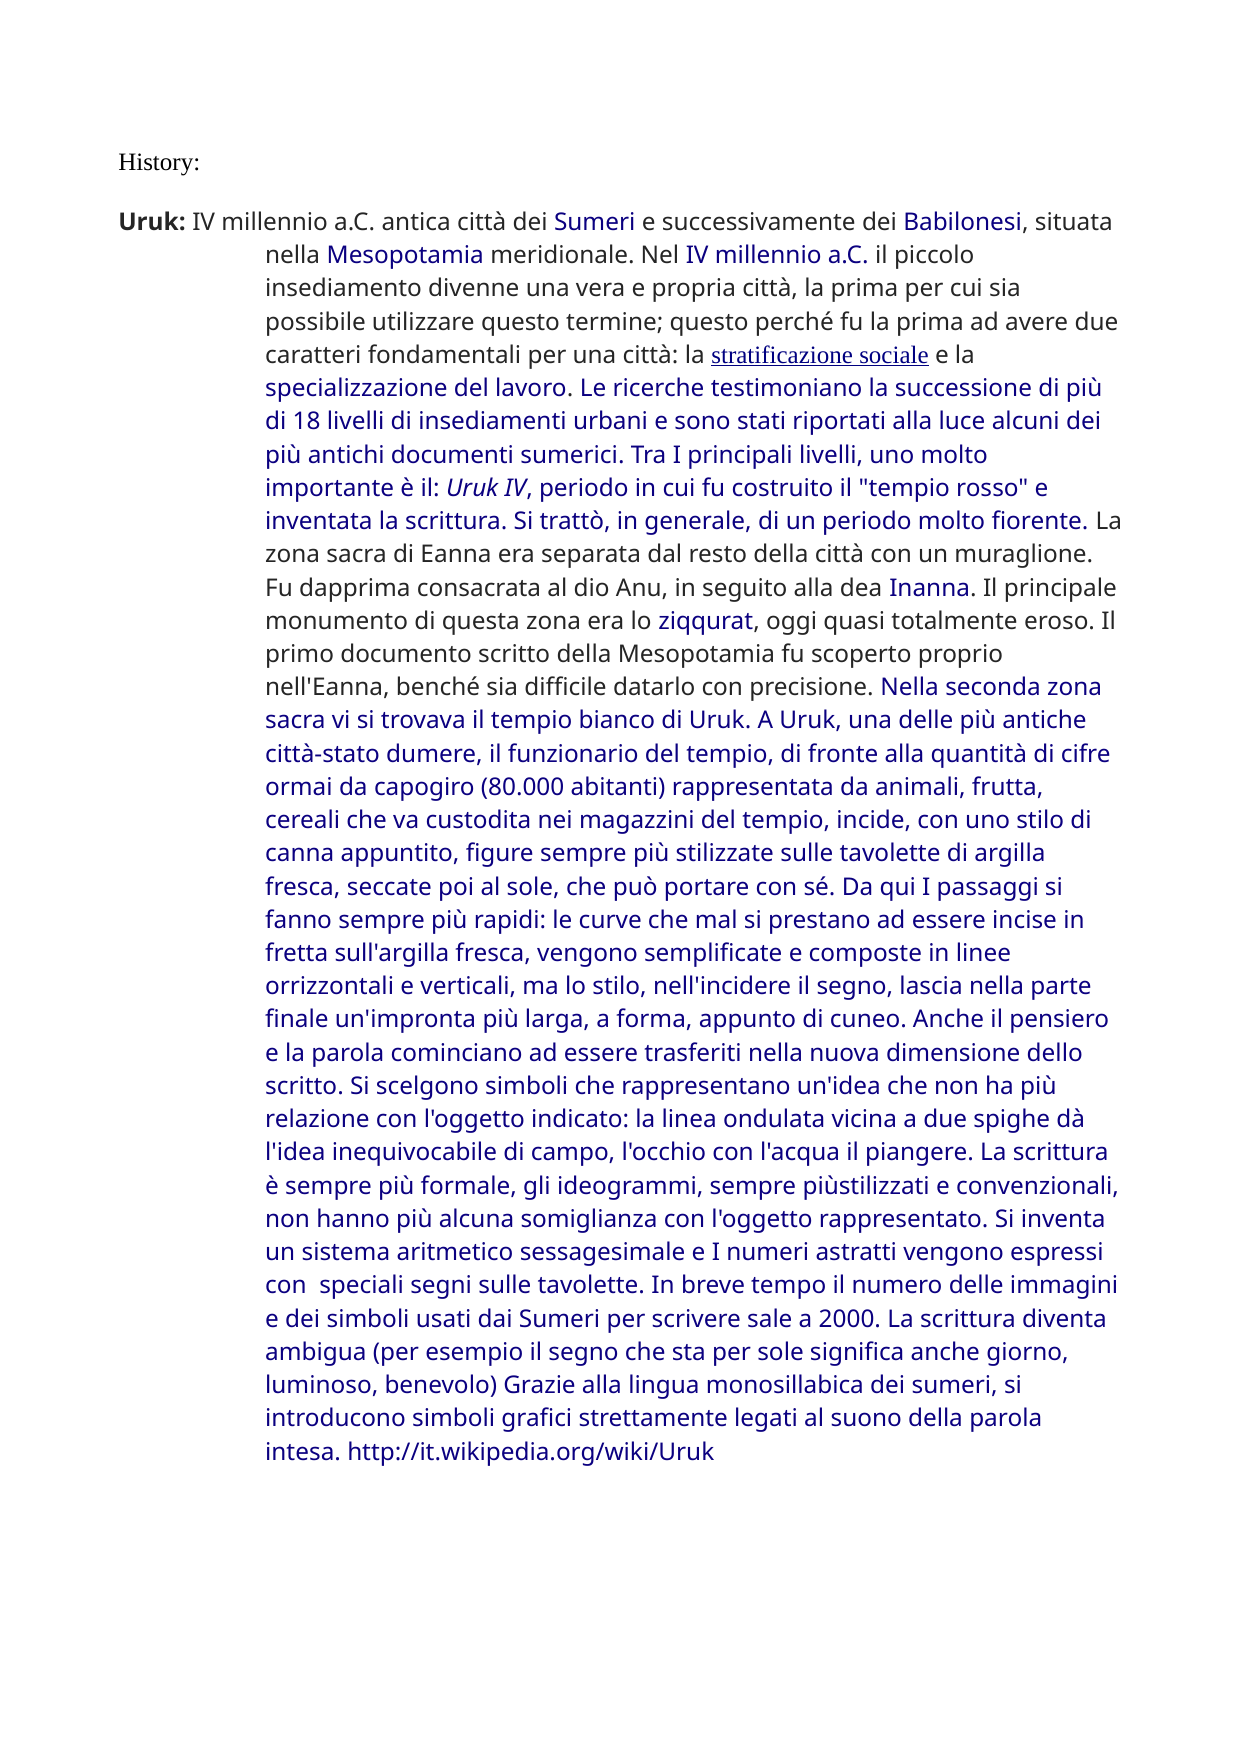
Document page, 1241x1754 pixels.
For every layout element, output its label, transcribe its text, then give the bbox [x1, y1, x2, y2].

text History: [118, 147, 1122, 176]
text Uruk: IV millennio a.C. antica città dei Sumeri e successivamente dei Babilonesi, situata nella Mesopotamia meridionale. Nel IV millennio a.C. il piccolo insediamento divenne una vera e propria città, la prima per cui sia possibile utilizzare questo termine; questo perché fu la prima ad avere due caratteri fondamentali per una città: la stratificazione sociale e la specializzazione del lavoro. Le ricerche testimoniano la successione di più di 18 livelli di insediamenti urbani e sono stati riportati alla luce alcuni dei più antichi documenti sumerici. Tra I principali livelli, uno molto importante è il: Uruk IV, periodo in cui fu costruito il "tempio rosso" e inventata la scrittura. Si trattò, in generale, di un periodo molto fiorente. La zona sacra di Eanna era separata dal resto della città con un muraglione. Fu dapprima consacrata al dio Anu, in seguito alla dea Inanna. Il principale monumento di questa zona era lo ziqqurat, oggi quasi totalmente eroso. Il primo documento scritto della Mesopotamia fu scoperto proprio nell'Eanna, benché sia difficile datarlo con precisione. Nella seconda zona sacra vi si trovava il tempio bianco di Uruk. A Uruk, una delle più antiche città-stato dumere, il funzionario del tempio, di fronte alla quantità di cifre ormai da capogiro (80.000 abitanti) rappresentata da animali, frutta, cereali che va custodita nei magazzini del tempio, incide, con uno stilo di canna appuntito, figure sempre più stilizzate sulle tavolette di argilla fresca, seccate poi al sole, che può portare con sé. Da qui I passaggi si fanno sempre più rapidi: le curve che mal si prestano ad essere incise in fretta sull'argilla fresca, vengono semplificate e composte in linee orrizzontali e verticali, ma lo stilo, nell'incidere il segno, lascia nella parte finale un'impronta più larga, a forma, appunto di cuneo. Anche il pensiero e la parola cominciano ad essere trasferiti nella nuova dimensione dello scritto. Si scelgono simboli che rappresentano un'idea che non ha più relazione con l'oggetto indicato: la linea ondulata vicina a due spighe dà l'idea inequivocabile di campo, l'occhio con l'acqua il piangere. La scrittura è sempre più formale, gli ideogrammi, sempre piùstilizzati e convenzionali, non hanno più alcuna somiglianza con l'oggetto rappresentato. Si inventa un sistema aritmetico sessagesimale e I numeri astratti vengono espressi con speciali segni sulle tavolette. In breve tempo il numero delle immagini e dei simboli usati dai Sumeri per scrivere sale a 2000. La scrittura diventa ambigua (per esempio il segno che sta per sole significa anche giorno, luminoso, benevolo) Grazie alla lingua monosillabica dei sumeri, si introducono simboli grafici strettamente legati al suono della parola intesa. http://it.wikipedia.org/wiki/Uruk [118, 204, 1122, 1467]
